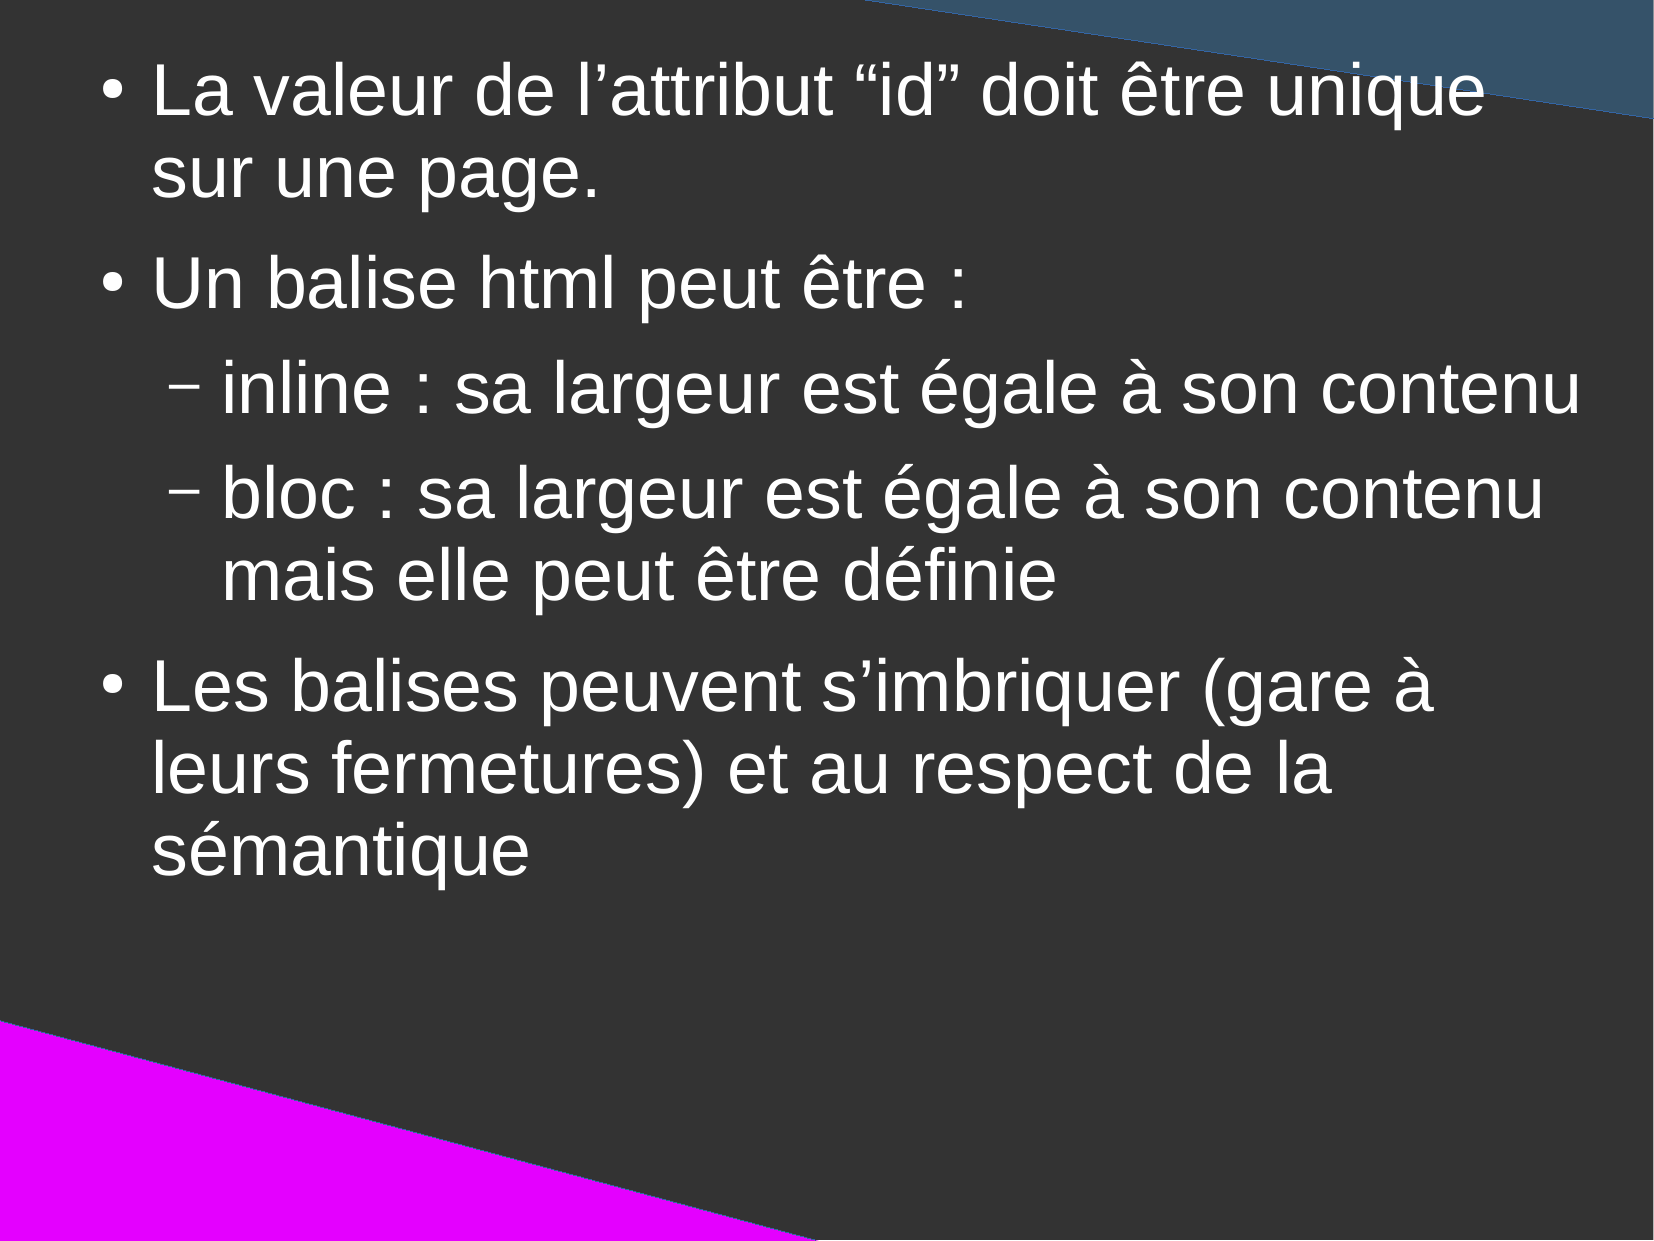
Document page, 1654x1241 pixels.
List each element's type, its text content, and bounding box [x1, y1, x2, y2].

text_box [0, 1020, 819, 1241]
text_box [865, 0, 1654, 119]
list La valeur de l’attribut “id” doit être unique sur une page. Un balise html peut être : inline : sa largeur est égale à son contenu bloc : sa largeur est égale à son contenu mais elle peut être définie Les balises peuvent s’imbriquer (gare à leurs fermetures) et au respect de la sémantique [82, 49, 1607, 969]
